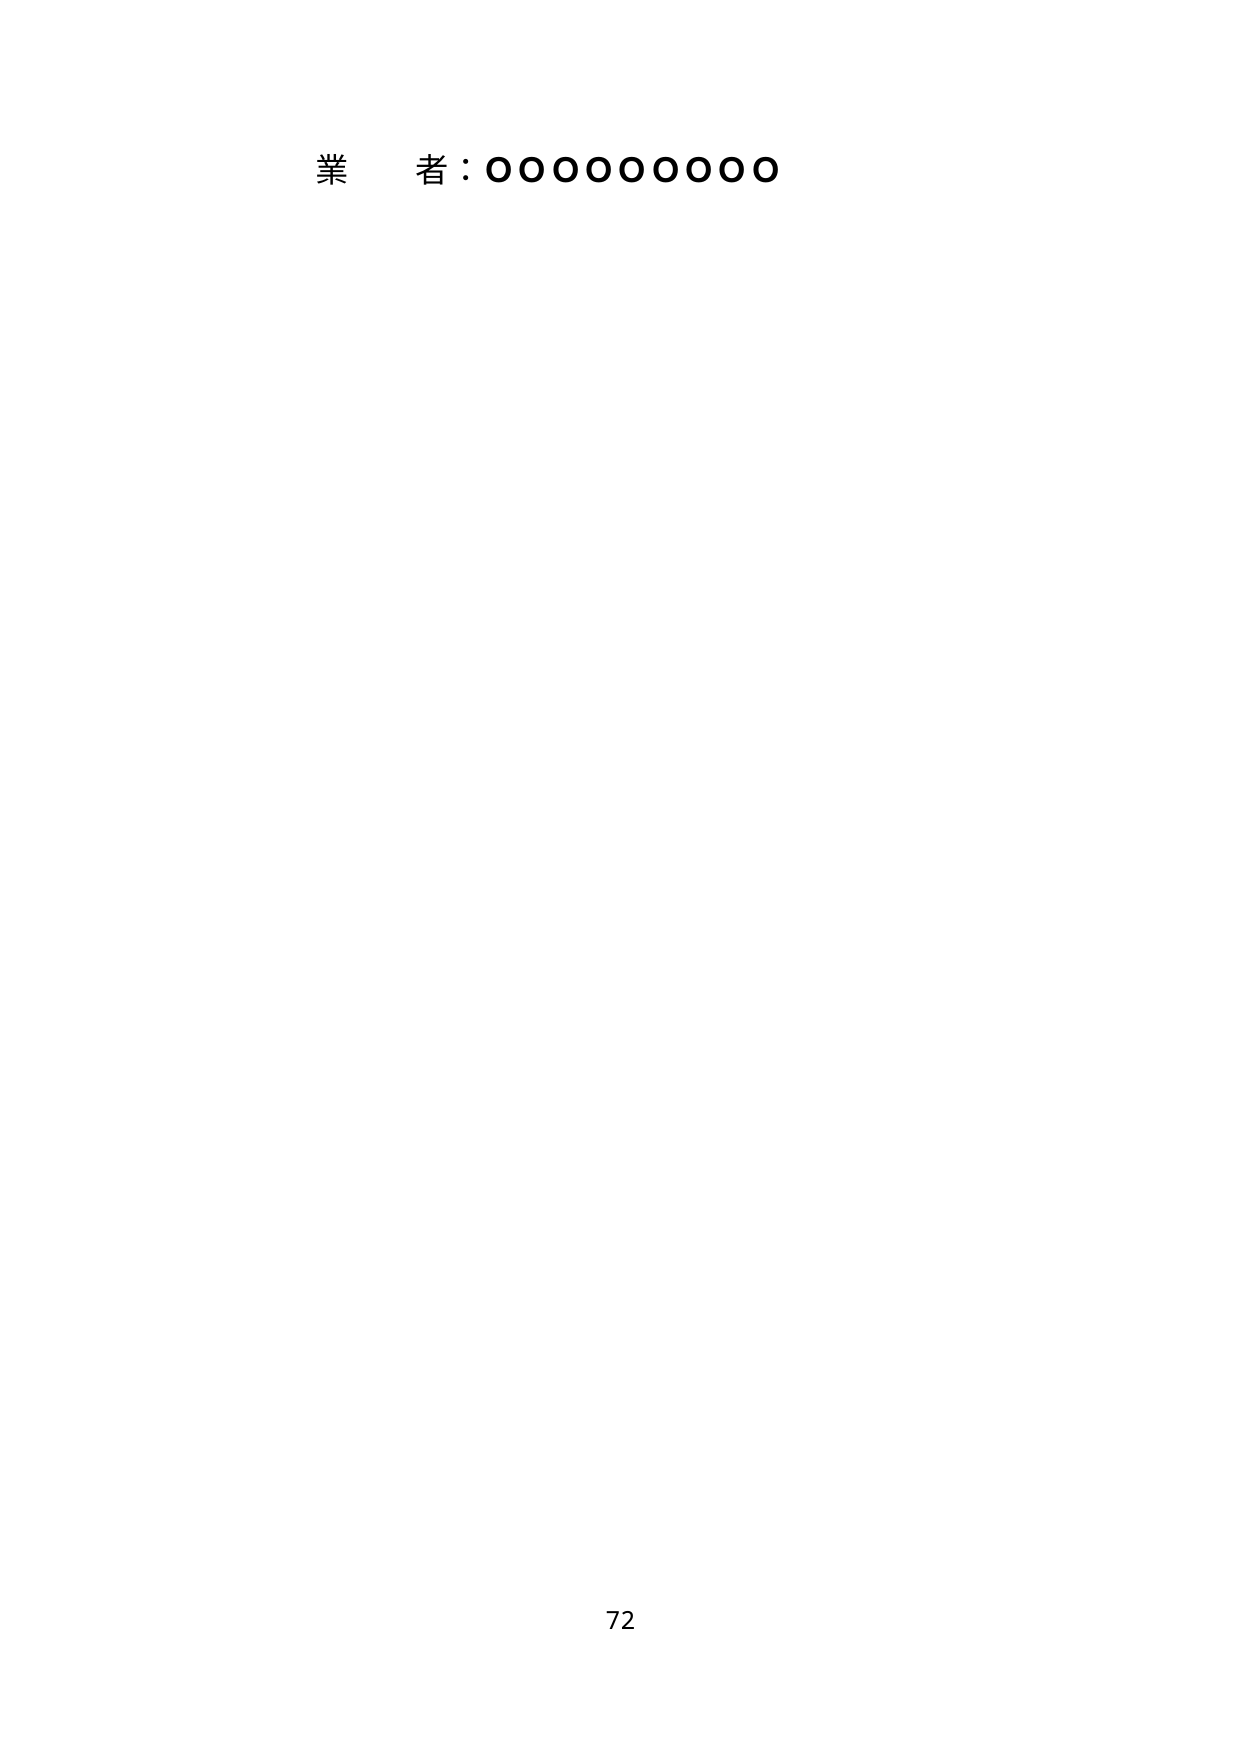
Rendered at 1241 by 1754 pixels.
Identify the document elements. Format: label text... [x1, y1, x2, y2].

text 業 者：ＯＯＯＯＯＯＯＯＯ [314, 143, 1122, 192]
